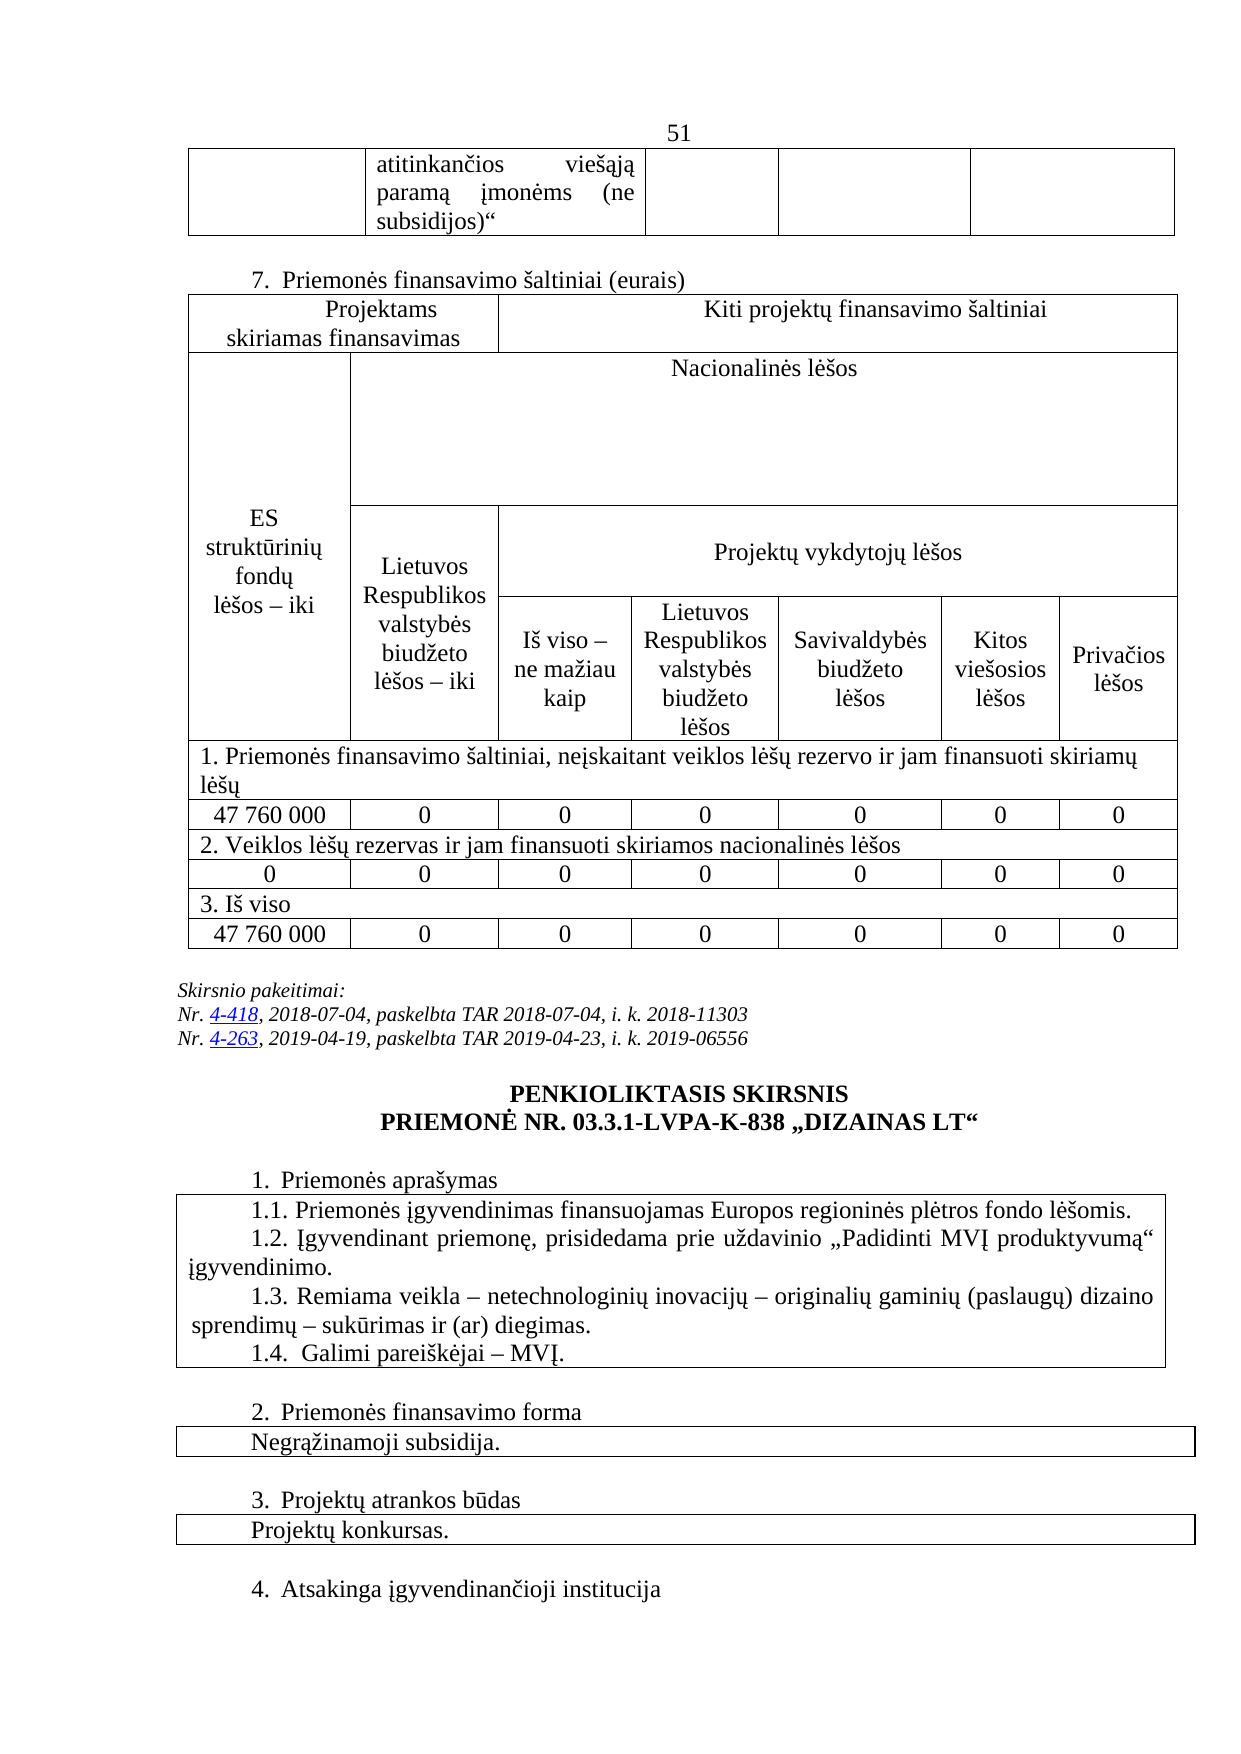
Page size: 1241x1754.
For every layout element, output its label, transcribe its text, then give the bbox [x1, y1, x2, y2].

table_header 1.1. Priemonės įgyvendinimas finansuojamas Europos regioninės plėtros fondo lėšomis. [177, 1195, 1165, 1223]
table_cell Savivaldybės biudžeto lėšos [779, 597, 941, 740]
table_cell [971, 149, 1174, 235]
text PRIEMONĖ NR. 03.3.1-LVPA-K-838 „DIZAINAS LT“ [177, 1107, 1181, 1136]
table_cell 0 [351, 800, 498, 829]
table_cell 0 [1060, 800, 1177, 829]
table_cell Iš viso – ne mažiau kaip [499, 597, 631, 740]
table_cell [646, 149, 778, 235]
text 2. Priemonės finansavimo forma [251, 1397, 1181, 1426]
table_cell 0 [942, 919, 1059, 948]
text 7. Priemonės finansavimo šaltiniai (eurais) [251, 265, 1181, 293]
table_cell 0 [1060, 919, 1177, 948]
text 3. Projektų atrankos būdas [251, 1485, 1181, 1514]
table_cell 1. Priemonės finansavimo šaltiniai, neįskaitant veiklos lėšų rezervo ir jam finansuoti skiriamų lėšų [189, 741, 1177, 799]
table_cell 0 [779, 860, 941, 888]
table_cell Lietuvos Respublikos valstybės biudžeto lėšos – iki [351, 506, 498, 740]
table_cell 1.2. Įgyvendinant priemonę, prisidedama prie uždavinio „Padidinti MVĮ produktyvumą“ įgyvendinimo. [177, 1224, 1165, 1281]
table_cell 0 [779, 919, 941, 948]
text 4. Atsakinga įgyvendinančioji institucija [251, 1574, 1181, 1602]
table_cell Projektų vykdytojų lėšos [499, 506, 1177, 596]
table_cell Nacionalinės lėšos [351, 353, 1177, 505]
table_cell Kitos viešosios lėšos [942, 597, 1059, 740]
table_cell Privačios lėšos [1060, 597, 1177, 740]
table_cell 0 [632, 860, 778, 888]
table_cell 47 760 000 [189, 800, 350, 829]
table_cell 1.3. Remiama veikla – netechnologinių inovacijų – originalių gaminių (paslaugų) dizaino sprendimų – sukūrimas ir (ar) diegimas. [177, 1281, 1165, 1338]
table_cell 0 [351, 919, 498, 948]
table_cell 0 [351, 860, 498, 888]
table_header Negrąžinamoji subsidija. [177, 1427, 1194, 1456]
table_cell 0 [499, 919, 631, 948]
text PENKIOLIKTASIS SKIRSNIS [177, 1079, 1181, 1107]
table_cell 0 [942, 860, 1059, 888]
table_cell 0 [632, 919, 778, 948]
table_header Projektų konkursas. [177, 1515, 1194, 1544]
table_cell 2. Veiklos lėšų rezervas ir jam finansuoti skiriamos nacionalinės lėšos [189, 830, 1177, 858]
table_cell 0 [632, 800, 778, 829]
table_cell 1.4. Galimi pareiškėjai – MVĮ. [177, 1339, 1165, 1367]
table_cell atitinkančios viešąją paramą įmonėms (ne subsidijos)“ [366, 149, 645, 235]
table_cell 3. Iš viso [189, 889, 1177, 918]
text Skirsnio pakeitimai: [177, 978, 1181, 1002]
table_header Projektams skiriamas finansavimas [189, 295, 498, 352]
table_cell [779, 149, 970, 235]
table_cell 0 [499, 860, 631, 888]
text Nr. 4-263, 2019-04-19, paskelbta TAR 2019-04-23, i. k. 2019-06556 [177, 1026, 1181, 1050]
table_cell 0 [779, 800, 941, 829]
table_cell 0 [942, 800, 1059, 829]
table_cell 0 [499, 800, 631, 829]
table_cell ES struktūrinių fondų lėšos – iki [189, 353, 350, 740]
table_cell [189, 149, 365, 235]
table_header Kiti projektų finansavimo šaltiniai [499, 295, 1177, 352]
table_cell 0 [1060, 860, 1177, 888]
table_cell 0 [189, 860, 350, 888]
text 1. Priemonės aprašymas [177, 1165, 1181, 1194]
table_cell Lietuvos Respublikos valstybės biudžeto lėšos [632, 597, 778, 740]
table_cell 47 760 000 [189, 919, 350, 948]
text Nr. 4-418, 2018-07-04, paskelbta TAR 2018-07-04, i. k. 2018-11303 [177, 1002, 1181, 1026]
